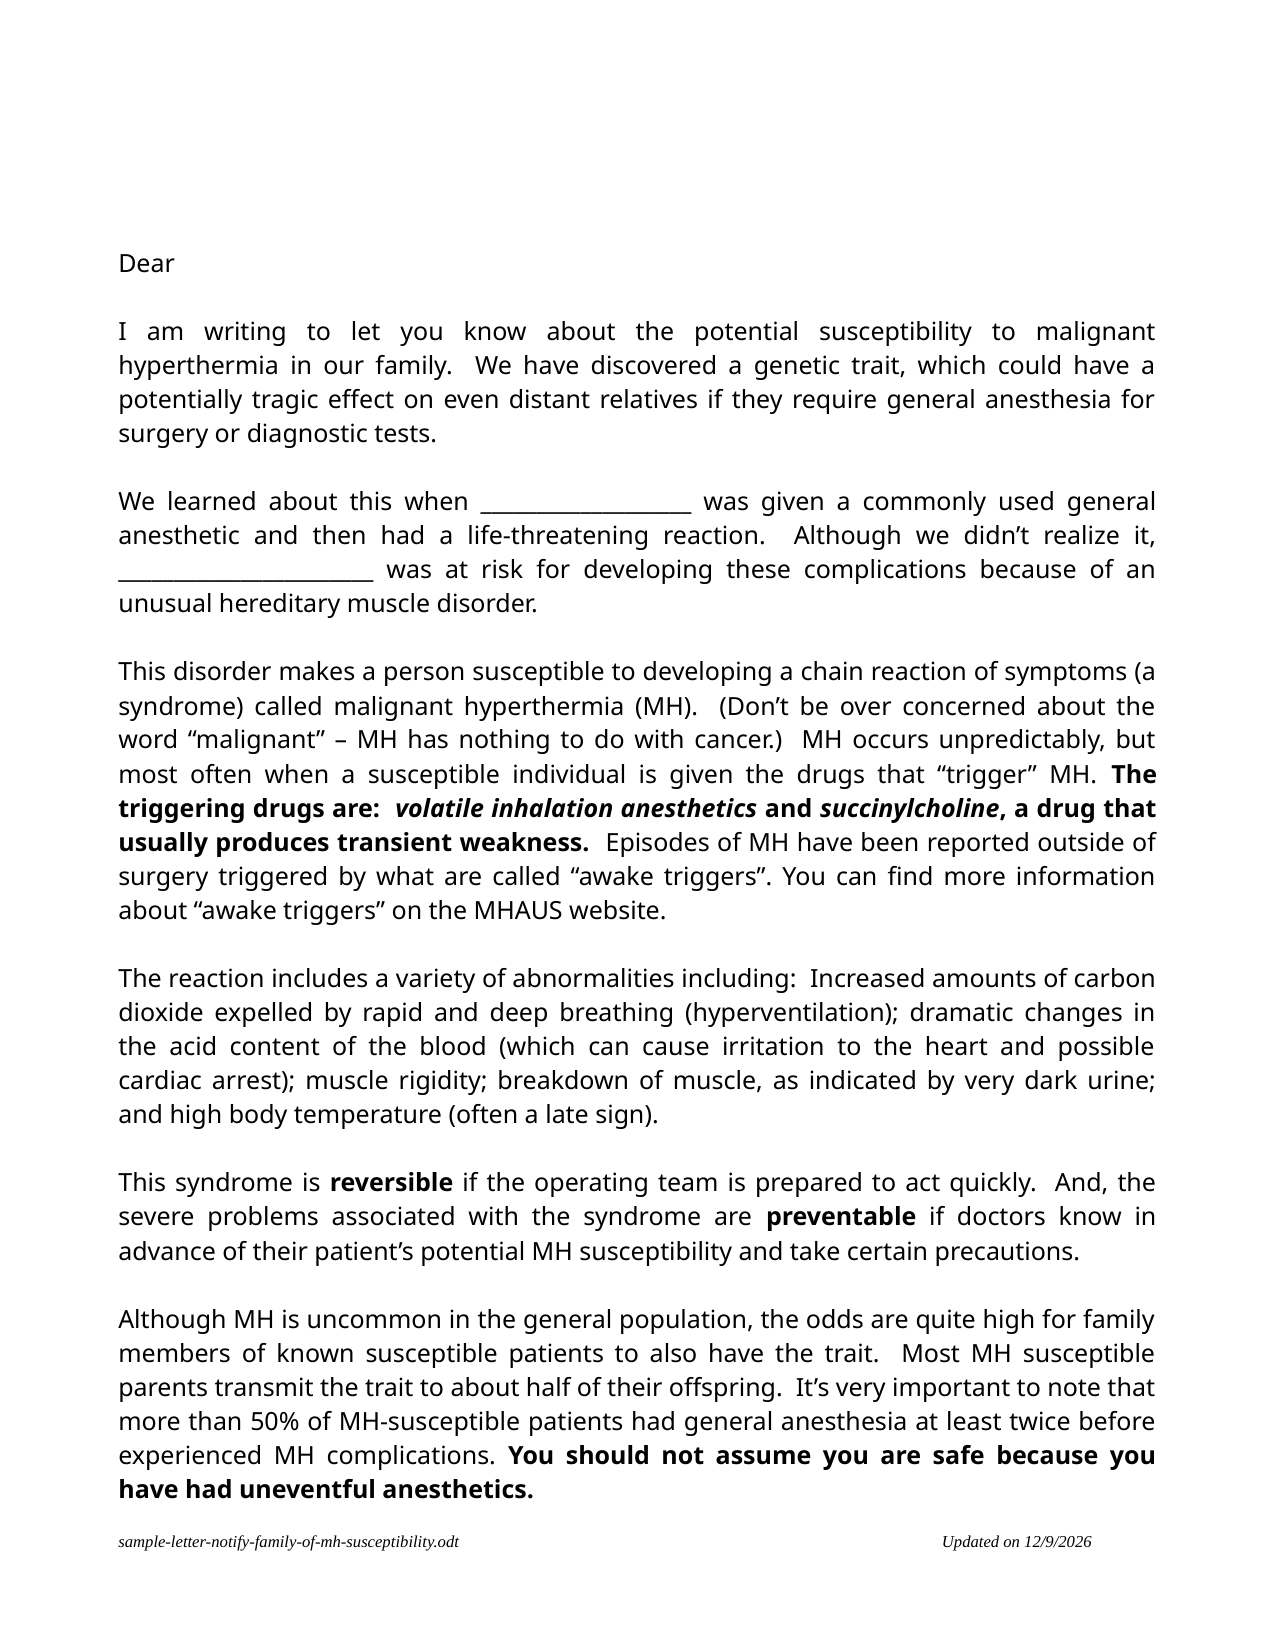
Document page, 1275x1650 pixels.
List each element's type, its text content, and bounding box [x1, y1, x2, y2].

text The reaction includes a variety of abnormalities including: Increased amounts of carbon dioxide expelled by rapid and deep breathing (hyperventilation); dramatic changes in the acid content of the blood (which can cause irritation to the heart and possible cardiac arrest); muscle rigidity; breakdown of muscle, as indicated by very dark urine; and high body temperature (often a late sign). [118, 961, 1157, 1131]
text Dear [118, 245, 1157, 279]
text This disorder makes a person susceptible to developing a chain reaction of symptoms (a syndrome) called malignant hyperthermia (MH). (Don’t be over concerned about the word “malignant” – MH has nothing to do with cancer.) MH occurs unpredictably, but most often when a susceptible individual is given the drugs that “trigger” MH. The triggering drugs are: volatile inhalation anesthetics and succinylcholine, a drug that usually produces transient weakness. Episodes of MH have been reported outside of surgery triggered by what are called “awake triggers”. You can find more information about “awake triggers” on the MHAUS website. [118, 654, 1157, 927]
text Although MH is uncommon in the general population, the odds are quite high for family members of known susceptible patients to also have the trait. Most MH susceptible parents transmit the trait to about half of their offspring. It’s very important to note that more than 50% of MH-susceptible patients had general anesthesia at least twice before experienced MH complications. You should not assume you are safe because you have had uneventful anesthetics. [118, 1301, 1157, 1506]
text This syndrome is reversible if the operating team is prepared to act quickly. And, the severe problems associated with the syndrome are preventable if doctors know in advance of their patient’s potential MH susceptibility and take certain precautions. [118, 1165, 1157, 1267]
text We learned about this when ___________________ was given a commonly used general anesthetic and then had a life-threatening reaction. Although we didn’t realize it, _______________________ was at risk for developing these complications because of an unusual hereditary muscle disorder. [118, 484, 1157, 620]
text I am writing to let you know about the potential susceptibility to malignant hyperthermia in our family. We have discovered a genetic trait, which could have a potentially tragic effect on even distant relatives if they require general anesthesia for surgery or diagnostic tests. [118, 313, 1157, 450]
